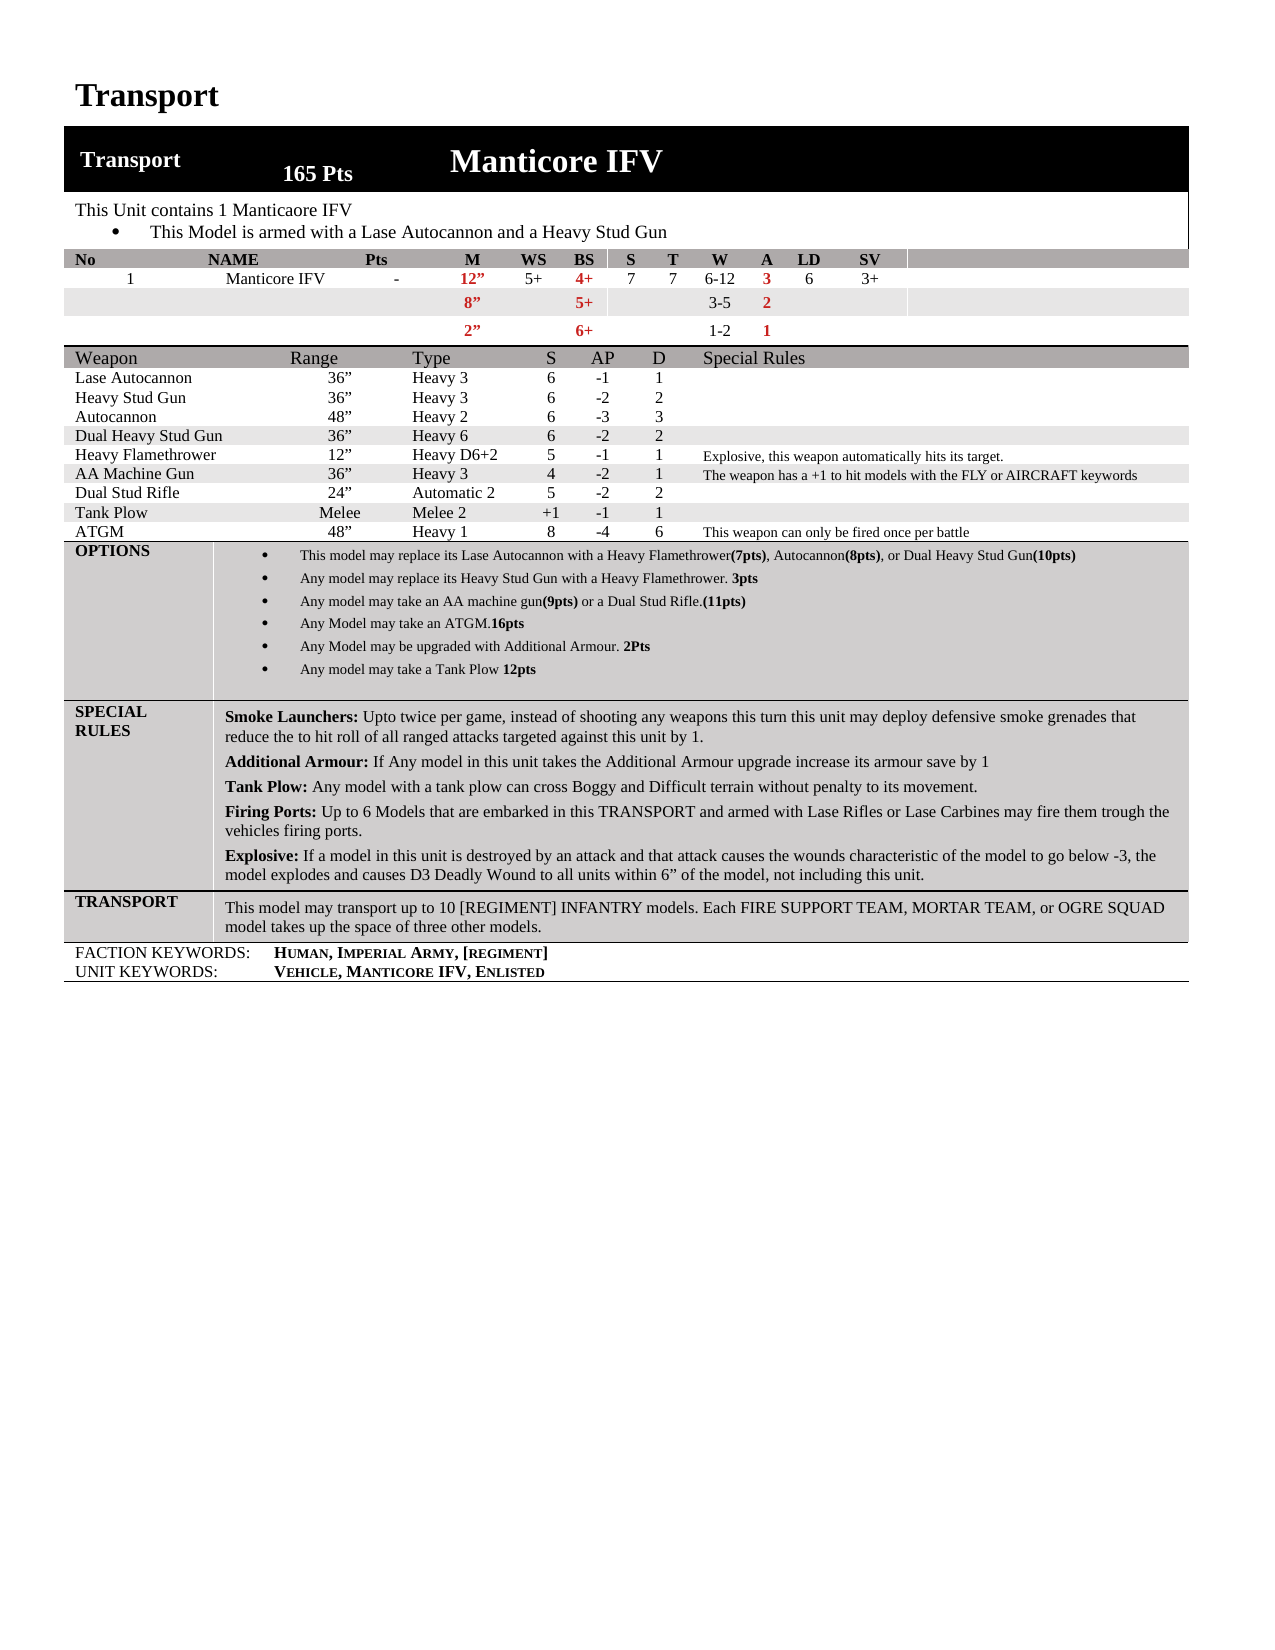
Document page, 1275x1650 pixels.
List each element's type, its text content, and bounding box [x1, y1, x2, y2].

table_cell 1 [64, 269, 197, 288]
table_cell 8” [439, 288, 506, 316]
table_cell [908, 249, 1189, 268]
subtitle Transport [75, 75, 1200, 113]
table_cell [832, 288, 907, 316]
table_cell [692, 388, 1189, 407]
table_cell 5+ [561, 288, 607, 316]
table_cell WS [506, 249, 561, 268]
table_cell S [608, 249, 654, 268]
table_cell 1 [626, 445, 692, 464]
table_cell 36” [279, 388, 401, 407]
table_cell Smoke Launchers: Upto twice per game, instead of shooting any weapons this turn this unit may deploy defensive smoke grenades that reduce the to hit roll of all ranged attacks targeted against this unit by 1. Additional Armour: If Any model in this unit takes the Additional Armour upgrade increase its armour save by 1 Tank Plow: Any model with a tank plow can cross Boggy and Difficult terrain without penalty to its movement. Firing Ports: Up to 6 Models that are embarked in this TRANSPORT and armed with Lase Rifles or Lase Carbines may fire them trough the vehicles firing ports. Explosive: If a model in this unit is destroyed by an attack and that attack causes the wounds characteristic of the model to go below -3, the model explodes and causes D3 Deadly Wound to all units within 6” of the model, not including this unit. [214, 700, 1189, 890]
table_cell Ld [786, 249, 832, 268]
table_cell D [626, 347, 692, 368]
table_cell FACTION KEYWORDS: [64, 943, 263, 962]
table_cell -1 [579, 445, 626, 464]
table_cell 6 [523, 426, 579, 445]
table_cell [506, 316, 561, 345]
table_header 165 Pts [197, 127, 438, 192]
table_cell 6-12 [692, 269, 748, 288]
table_cell 5+ [506, 269, 561, 288]
table_cell 7 [608, 269, 654, 288]
table_cell Manticore IFV [197, 269, 354, 288]
table_cell [692, 368, 1189, 387]
table_cell Heavy 2 [401, 407, 523, 426]
table_cell [608, 288, 654, 316]
table_cell 36” [279, 368, 401, 387]
table_cell 4+ [561, 269, 607, 288]
table_cell [908, 288, 1189, 316]
table_cell Heavy Stud Gun [64, 388, 279, 407]
table_cell -1 [579, 503, 626, 522]
table_cell 6 [523, 388, 579, 407]
table_cell 1-2 [692, 316, 748, 345]
table_cell M [439, 249, 506, 268]
table_cell 3 [626, 407, 692, 426]
table_cell This model may transport up to 10 [REGIMENT] INFANTRY models. Each FIRE SUPPORT TEAM, MORTAR TEAM, or OGRE SQUAD model takes up the space of three other models. [214, 890, 1189, 942]
table_cell 8 [523, 522, 579, 541]
table_cell This model may replace its Lase Autocannon with a Heavy Flamethrower(7pts), Autocannon(8pts), or Dual Heavy Stud Gun(10pts) Any model may replace its Heavy Stud Gun with a Heavy Flamethrower. 3pts Any model may take an AA machine gun(9pts) or a Dual Stud Rifle.(11pts) Any Model may take an ATGM.16pts Any Model may be upgraded with Additional Armour. 2Pts Any model may take a Tank Plow 12pts [214, 541, 1189, 700]
table_cell Heavy 3 [401, 388, 523, 407]
table_cell 6+ [561, 316, 607, 345]
table_cell Dual Stud Rifle [64, 483, 279, 502]
table_cell W [692, 249, 748, 268]
table_cell Explosive, this weapon automatically hits its target. [692, 445, 1189, 464]
table_cell [654, 288, 692, 316]
table_cell This weapon can only be fired once per battle [692, 522, 1189, 541]
table_cell Sv [832, 249, 907, 268]
table_cell Heavy 1 [401, 522, 523, 541]
table_cell [64, 316, 197, 345]
table_cell 2 [748, 288, 786, 316]
table_cell [506, 288, 561, 316]
table_cell 1 [626, 464, 692, 483]
table_cell -4 [579, 522, 626, 541]
table_cell Heavy 6 [401, 426, 523, 445]
table_cell Automatic 2 [401, 483, 523, 502]
table_cell [832, 316, 907, 345]
table_cell Autocannon [64, 407, 279, 426]
table_cell [692, 426, 1189, 445]
table_cell -2 [579, 388, 626, 407]
table_cell Special Rules [64, 701, 213, 890]
table_cell 2 [626, 483, 692, 502]
table_cell Options [64, 542, 213, 700]
table_cell ATGM [64, 522, 279, 541]
table_cell [908, 316, 1189, 345]
table_cell +1 [523, 503, 579, 522]
table_cell Range [279, 347, 401, 368]
table_cell The weapon has a +1 to hit models with the FLY or AIRCRAFT keywords [692, 464, 1189, 483]
table_cell [692, 503, 1189, 522]
table_cell AA Machine Gun [64, 464, 279, 483]
table_cell 48” [279, 522, 401, 541]
table_cell 2 [626, 426, 692, 445]
table_cell 12” [279, 445, 401, 464]
table_cell 6 [523, 407, 579, 426]
table_cell Type [401, 347, 523, 368]
table_cell [786, 316, 832, 345]
table_cell Unit KEYWORDs: [64, 962, 263, 981]
table_cell 1 [626, 368, 692, 387]
table_cell [692, 407, 1189, 426]
table_cell Heavy 3 [401, 368, 523, 387]
table_cell BS [561, 249, 607, 268]
table_cell [354, 288, 439, 316]
table_cell 2” [439, 316, 506, 345]
table_cell Human, Imperial Army, [regiment] [263, 942, 1189, 962]
table_cell No [64, 249, 197, 268]
table_cell Vehicle, Manticore IFV, Enlisted [263, 962, 1189, 981]
table_cell [692, 483, 1189, 502]
table_header Transport [64, 127, 197, 192]
table_cell 4 [523, 464, 579, 483]
table_cell 6 [786, 269, 832, 288]
table_cell [654, 316, 692, 345]
table_cell 2 [626, 388, 692, 407]
table_cell Dual Heavy Stud Gun [64, 426, 279, 445]
table_cell -2 [579, 426, 626, 445]
table_cell Melee [279, 503, 401, 522]
table_cell Weapon [64, 347, 279, 368]
table_cell Pts [354, 249, 439, 268]
table_cell Melee 2 [401, 503, 523, 522]
table_cell [64, 288, 197, 316]
table_cell [197, 316, 354, 345]
table_cell 3 [748, 269, 786, 288]
table_cell 3-5 [692, 288, 748, 316]
table_cell [354, 316, 439, 345]
table_cell 36” [279, 464, 401, 483]
table_cell - [354, 269, 439, 288]
table_cell [608, 316, 654, 345]
table_cell Heavy 3 [401, 464, 523, 483]
table_cell 36” [279, 426, 401, 445]
table_cell Heavy Flamethrower [64, 445, 279, 464]
table_cell Tank Plow [64, 503, 279, 522]
table_cell 3+ [832, 269, 907, 288]
table_cell [908, 269, 1189, 288]
table_cell Name [197, 249, 354, 268]
table_cell -3 [579, 407, 626, 426]
table_cell [786, 288, 832, 316]
table_cell Transport [64, 892, 213, 942]
table_cell 6 [626, 522, 692, 541]
table_cell 6 [523, 368, 579, 387]
table_cell -1 [579, 368, 626, 387]
table_cell 1 [748, 316, 786, 345]
table_cell A [748, 249, 786, 268]
table_cell T [654, 249, 692, 268]
table_cell 12” [439, 269, 506, 288]
table_cell Special Rules [692, 345, 1189, 368]
table_cell 24” [279, 483, 401, 502]
table_cell 7 [654, 269, 692, 288]
table_cell AP [579, 347, 626, 368]
table_cell This Unit contains 1 Manticaore IFV This Model is armed with a Lase Autocannon and a Heavy Stud Gun [64, 192, 1188, 249]
table_header Manticore IFV [439, 127, 1189, 192]
table_cell S [523, 347, 579, 368]
table_cell -2 [579, 483, 626, 502]
table_cell Heavy D6+2 [401, 445, 523, 464]
table_cell -2 [579, 464, 626, 483]
table_cell Lase Autocannon [64, 368, 279, 387]
table_cell 1 [626, 503, 692, 522]
table_cell 5 [523, 445, 579, 464]
table_cell 48” [279, 407, 401, 426]
table_cell [197, 288, 354, 316]
table_cell 5 [523, 483, 579, 502]
